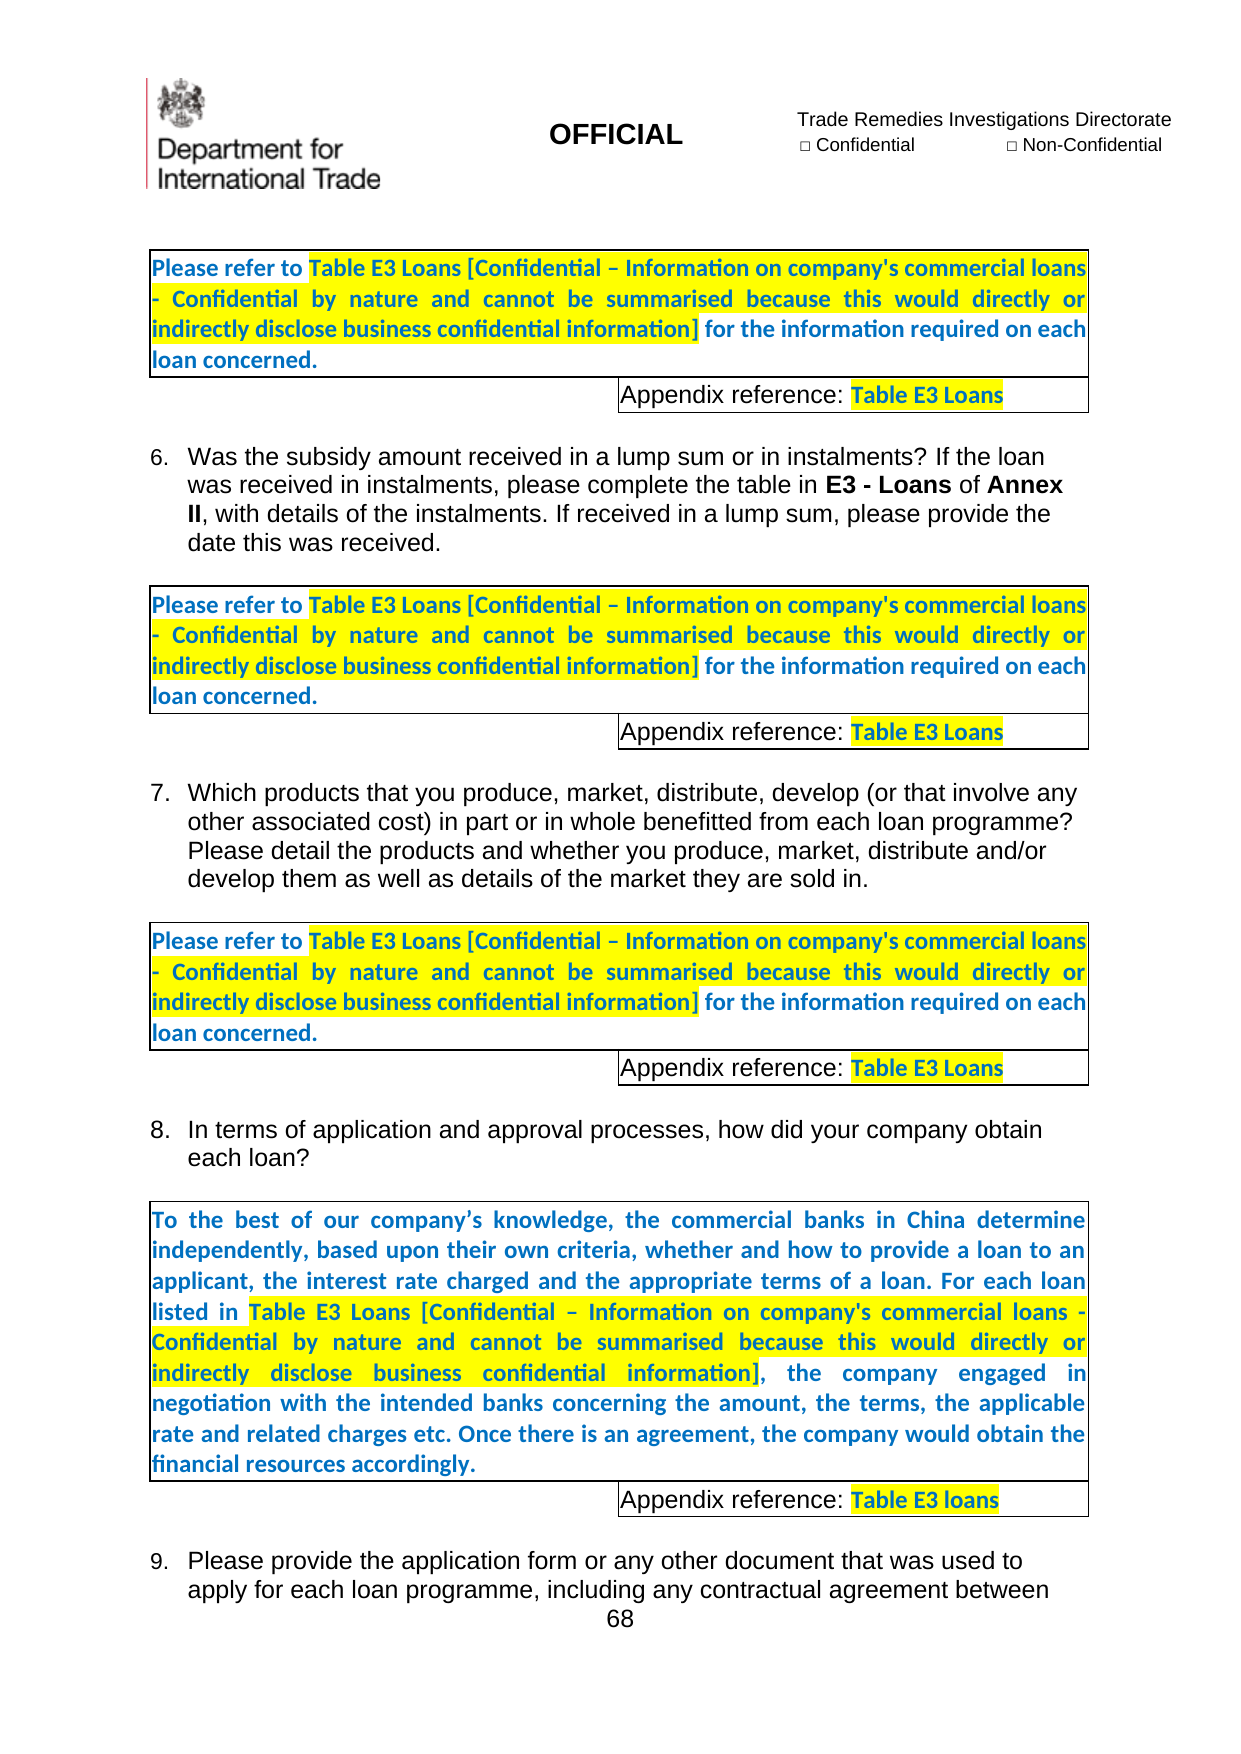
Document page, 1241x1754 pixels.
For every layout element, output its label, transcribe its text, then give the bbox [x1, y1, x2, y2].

table_cell [150, 1482, 618, 1516]
table_cell Appendix reference: Table E3 Loans [619, 378, 1088, 411]
list Which products that you produce, market, distribute, develop (or that involve any other associated cost) in part or in whole benefitted from each loan programme? Please detail the products and whether you produce, market, distribute and/or develop them as well as details of the market they are sold in. [150, 778, 1090, 893]
table_cell Appendix reference: Table E3 Loans [619, 714, 1088, 748]
table_header To the best of our company’s knowledge, the commercial banks in China determine independently, based upon their own criteria, whether and how to provide a loan to an applicant, the interest rate charged and the appropriate terms of a loan. For each loan listed in Table E3 Loans [Confidential – Information on company's commercial loans - Confidential by nature and cannot be summarised because this would directly or indirectly disclose business confidential information], the company engaged in negotiation with the intended banks concerning the amount, the terms, the applicable rate and related charges etc. Once there is an agreement, the company would obtain the financial resources accordingly. [151, 1202, 1088, 1480]
table_cell [150, 714, 618, 748]
table_cell [150, 378, 618, 411]
list In terms of application and approval processes, how did your company obtain each loan? [150, 1114, 1090, 1172]
list Was the subsidy amount received in a lump sum or in instalments? If the loan was received in instalments, please complete the table in E3 - Loans of Annex II, with details of the instalments. If received in a lump sum, please provide the date this was received. [150, 442, 1090, 557]
table_cell [150, 1051, 618, 1084]
table_header Please refer to Table E3 Loans [Confidential – Information on company's commercial loans - Confidential by nature and cannot be summarised because this would directly or indirectly disclose business confidential information] for the information required on each loan concerned. [151, 923, 1088, 1049]
table_header Please refer to Table E3 Loans [Confidential – Information on company's commercial loans - Confidential by nature and cannot be summarised because this would directly or indirectly disclose business confidential information] for the information required on each loan concerned. [151, 587, 1088, 712]
table_header Please refer to Table E3 Loans [Confidential – Information on company's commercial loans - Confidential by nature and cannot be summarised because this would directly or indirectly disclose business confidential information] for the information required on each loan concerned. [151, 251, 1088, 376]
table_cell Appendix reference: Table E3 Loans [619, 1051, 1088, 1084]
list Please provide the application form or any other document that was used to apply for each loan programme, including any contractual agreement between [150, 1546, 1090, 1604]
table_cell Appendix reference: Table E3 loans [619, 1482, 1088, 1516]
